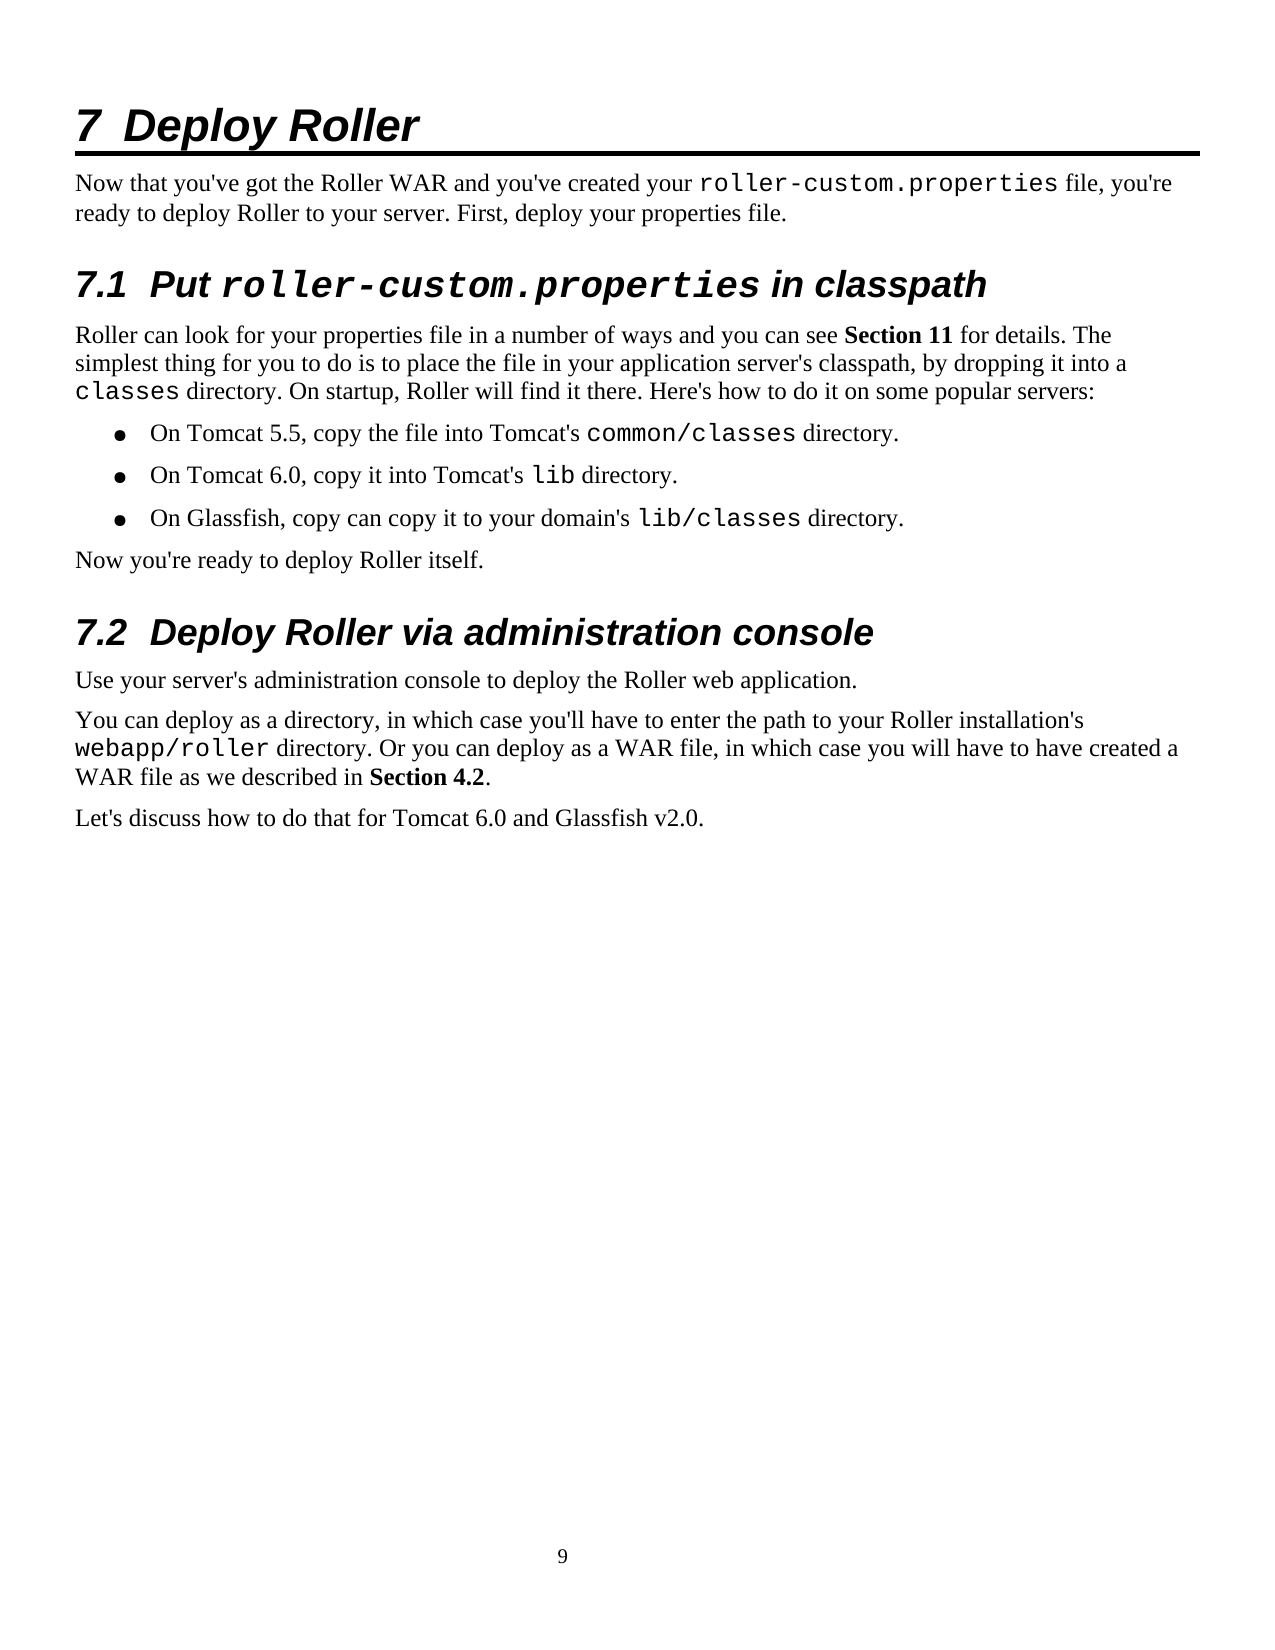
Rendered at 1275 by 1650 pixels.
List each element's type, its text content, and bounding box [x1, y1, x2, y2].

list On Tomcat 5.5, copy the file into Tomcat's common/classes directory. [112, 419, 1200, 449]
text Now you're ready to deploy Roller itself. [75, 546, 1200, 574]
subtitle Put roller-custom.properties in classpath [75, 264, 1200, 309]
text You can deploy as a directory, in which case you'll have to enter the path to your Roller installation's webapp/roller directory. Or you can deploy as a WAR file, in which case you will have to have created a WAR file as we described in Section 4.2. [75, 706, 1200, 791]
subtitle Deploy Roller via administration console [75, 611, 1200, 653]
text Let's discuss how to do that for Tomcat 6.0 and Glassfish v2.0. [75, 804, 1200, 831]
subtitle Deploy Roller [75, 100, 1200, 151]
text Use your server's administration console to deploy the Roller web application. [75, 666, 1200, 693]
text Now that you've got the Roller WAR and you've created your roller-custom.properties file, you're ready to deploy Roller to your server. First, deploy your properties file. [75, 169, 1200, 226]
text Roller can look for your properties file in a number of ways and you can see Section 11 for details. The simplest thing for you to do is to place the file in your application server's classpath, by dropping it into a classes directory. On startup, Roller will find it there. Here's how to do it on some popular servers: [75, 322, 1200, 407]
list On Tomcat 6.0, copy it into Tomcat's lib directory. [112, 462, 1200, 491]
list On Glassfish, copy can copy it to your domain's lib/classes directory. [112, 504, 1200, 534]
